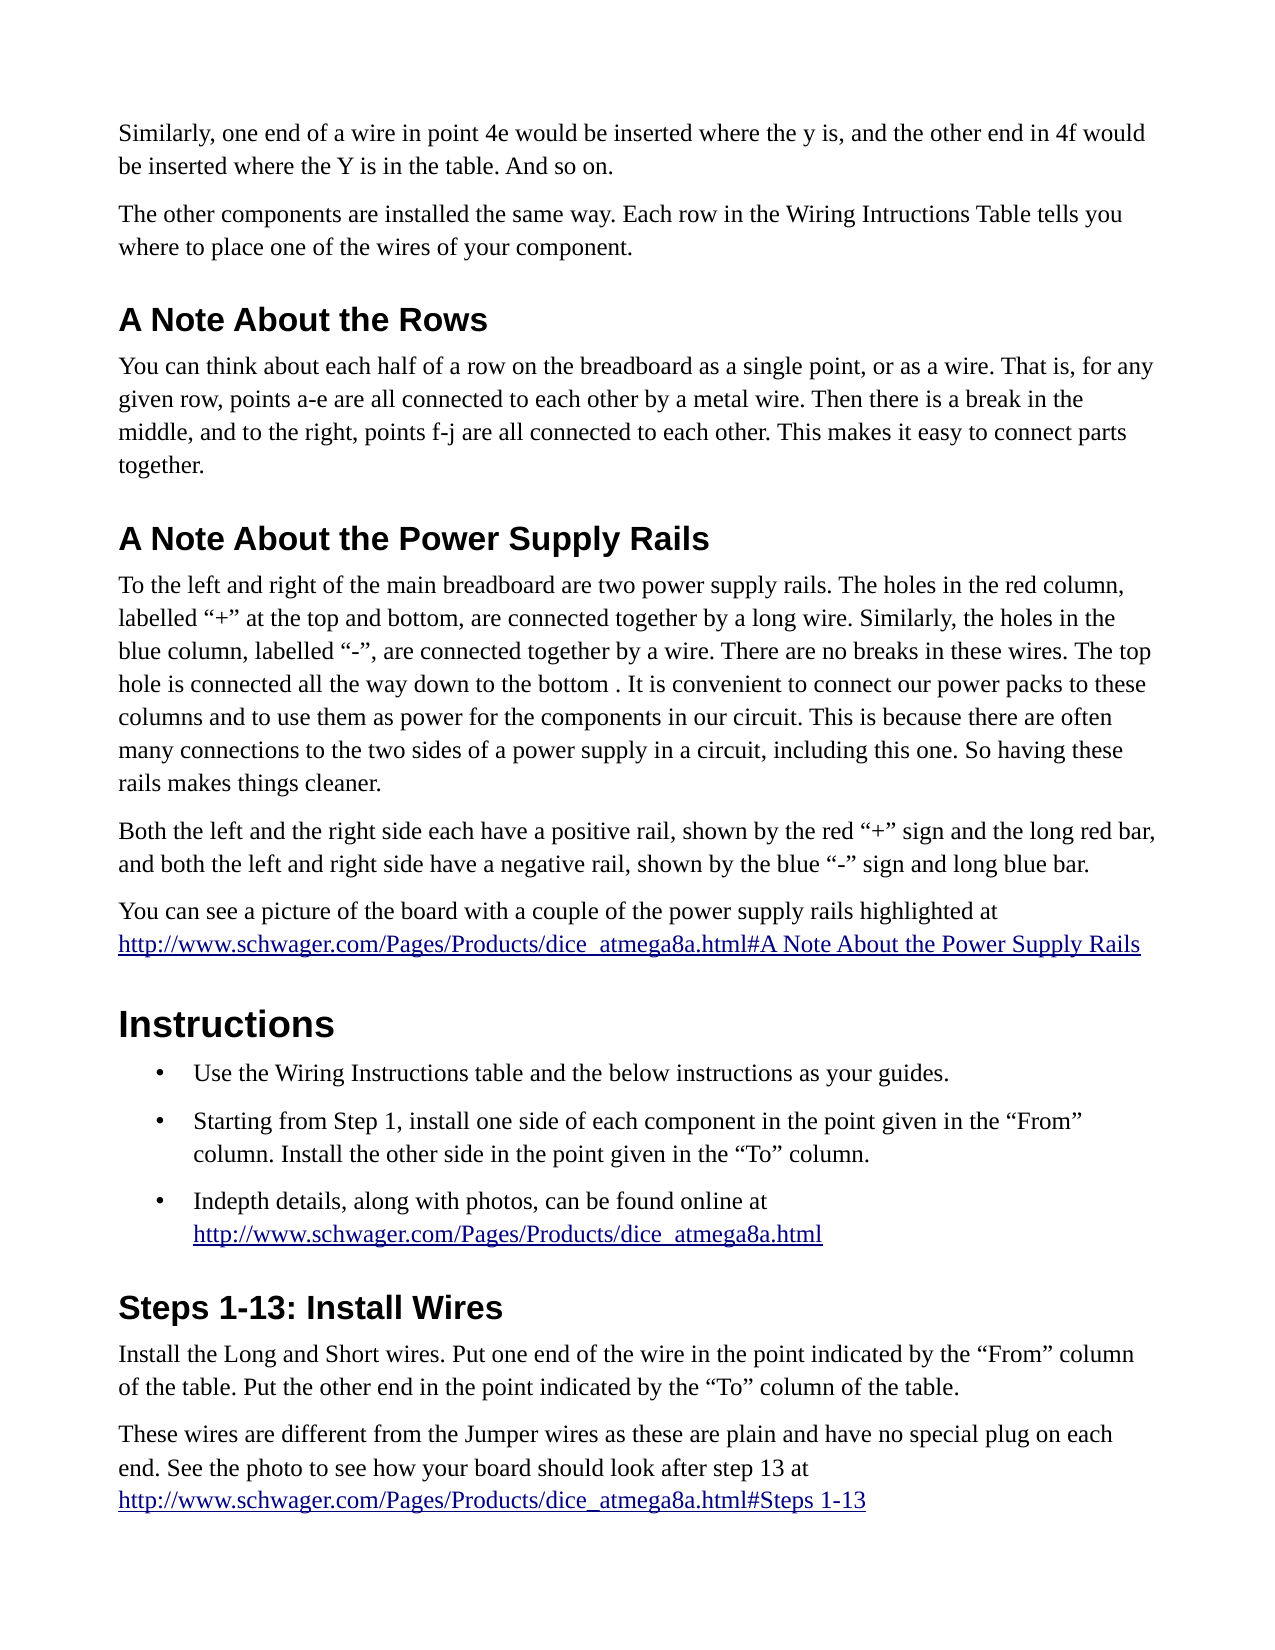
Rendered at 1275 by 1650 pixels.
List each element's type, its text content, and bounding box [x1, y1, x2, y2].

list Indepth details, along with photos, can be found online at http://www.schwager.com/Pages/Products/dice_atmega8a.html [156, 1186, 1157, 1248]
text These wires are different from the Jumper wires as these are plain and have no special plug on each end. See the photo to see how your board should look after step 13 at http://www.schwager.com/Pages/Products/dice_atmega8a.html#Steps 1-13 [118, 1419, 1157, 1514]
text You can see a picture of the board with a couple of the power supply rails highlighted at http://www.schwager.com/Pages/Products/dice_atmega8a.html#A Note About the Power Supply Rails [118, 896, 1157, 958]
text Both the left and the right side each have a positive rail, shown by the red “+” sign and the long red bar, and both the left and right side have a negative rail, shown by the blue “-” sign and long blue bar. [118, 816, 1157, 877]
text You can think about each half of a row on the breadboard as a single point, or as a wire. That is, for any given row, points a-e are all connected to each other by a metal wire. Then there is a break in the middle, and to the right, points f-j are all connected to each other. This makes it easy to connect parts together. [118, 351, 1157, 479]
text Install the Long and Short wires. Put one end of the wire in the point indicated by the “From” column of the table. Put the other end in the point indicated by the “To” column of the table. [118, 1339, 1157, 1401]
subtitle Steps 1-13: Install Wires [118, 1288, 1157, 1326]
list Starting from Step 1, install one side of each component in the point given in the “From” column. Install the other side in the point given in the “To” column. [156, 1106, 1157, 1167]
text Similarly, one end of a wire in point 4e would be inserted where the y is, and the other end in 4f would be inserted where the Y is in the table. And so on. [118, 118, 1157, 180]
subtitle Instructions [118, 1002, 1157, 1046]
subtitle A Note About the Power Supply Rails [118, 519, 1157, 557]
text To the left and right of the main breadboard are two power supply rails. The holes in the red column, labelled “+” at the top and bottom, are connected together by a long wire. Similarly, the holes in the blue column, labelled “-”, are connected together by a wire. There are no breaks in these wires. The top hole is connected all the way down to the bottom . It is convenient to connect our power packs to these columns and to use them as power for the components in our circuit. This is because there are often many connections to the two sides of a power supply in a circuit, including this one. So having these rails makes things cleaner. [118, 570, 1157, 797]
text The other components are installed the same way. Each row in the Wiring Intructions Table tells you where to place one of the wires of your component. [118, 199, 1157, 261]
subtitle A Note About the Rows [118, 300, 1157, 339]
list Use the Wiring Instructions table and the below instructions as your guides. [156, 1058, 1157, 1087]
